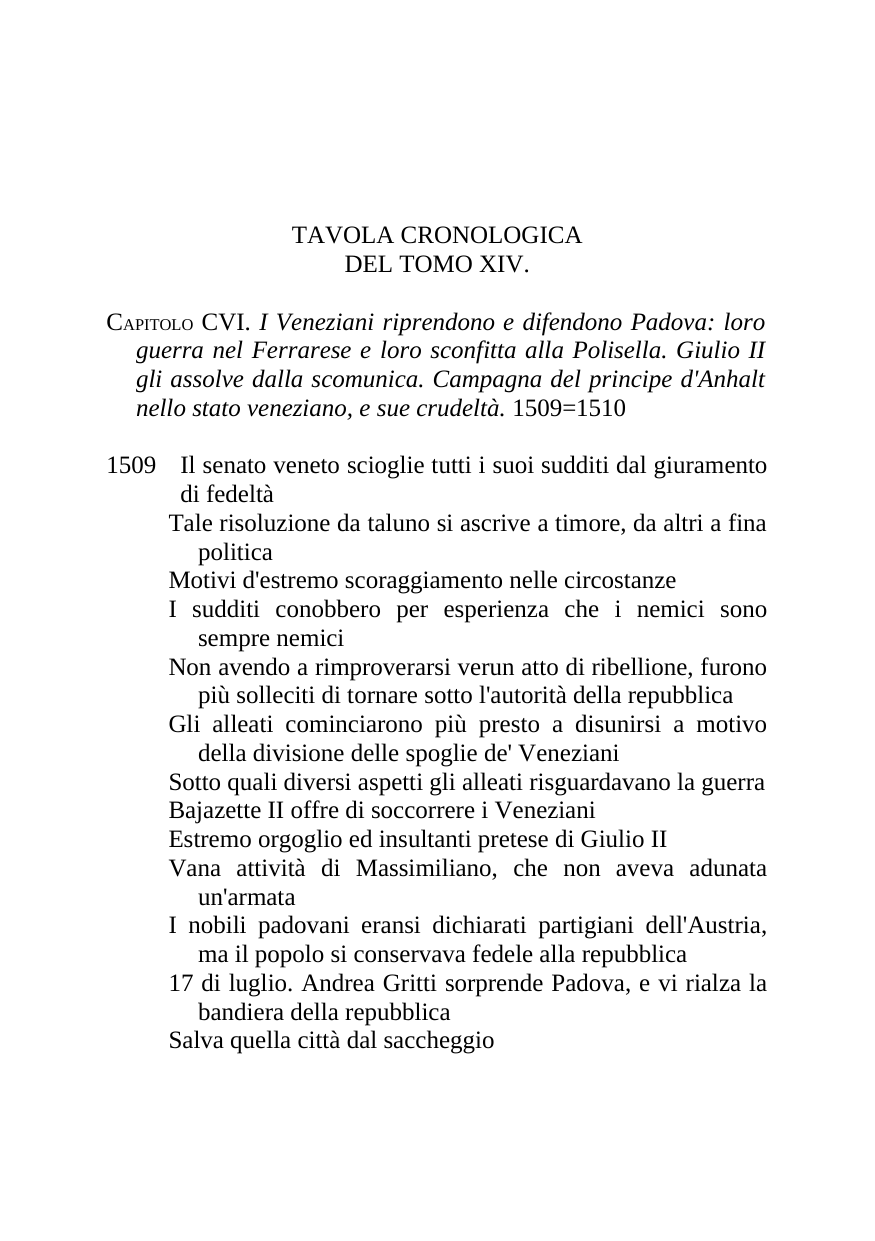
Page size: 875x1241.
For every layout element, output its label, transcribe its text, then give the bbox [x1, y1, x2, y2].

text Bajazette II offre di soccorrere i Veneziani [168, 796, 768, 824]
text DEL TOMO XIV. [106, 249, 768, 278]
text I sudditi conobbero per esperienza che i nemici sono sempre nemici [168, 594, 768, 652]
text Vana attività di Massimiliano, che non aveva adunata un'armata [168, 853, 768, 911]
text Salva quella città dal saccheggio [168, 1026, 768, 1054]
text Tale risoluzione da taluno si ascrive a timore, da altri a fina politica [168, 508, 768, 566]
text Gli alleati cominciarono più presto a disunirsi a motivo della divisione delle spoglie de' Veneziani [168, 709, 768, 767]
text I nobili padovani eransi dichiarati partigiani dell'Austria, ma il popolo si conservava fedele alla repubblica [168, 911, 768, 968]
text Non avendo a rimproverarsi verun atto di ribellione, furono più solleciti di tornare sotto l'autorità della repubblica [168, 652, 768, 709]
text 1509 Il senato veneto scioglie tutti i suoi sudditi dal giuramento di fedeltà [106, 451, 768, 508]
text Capitolo CVI. I Veneziani riprendono e difendono Padova: loro guerra nel Ferrarese e loro sconfitta alla Polisella. Giulio II gli assolve dalla scomunica. Campagna del principe d'Anhalt nello stato veneziano, e sue crudeltà. 1509=1510 [106, 307, 768, 422]
text 17 di luglio. Andrea Gritti sorprende Padova, e vi rialza la bandiera della repubblica [168, 968, 768, 1026]
text Sotto quali diversi aspetti gli alleati risguardavano la guerra [168, 767, 768, 796]
text Estremo orgoglio ed insultanti pretese di Giulio II [168, 824, 768, 853]
text TAVOLA CRONOLOGICA [106, 221, 768, 249]
text Motivi d'estremo scoraggiamento nelle circostanze [168, 566, 768, 594]
